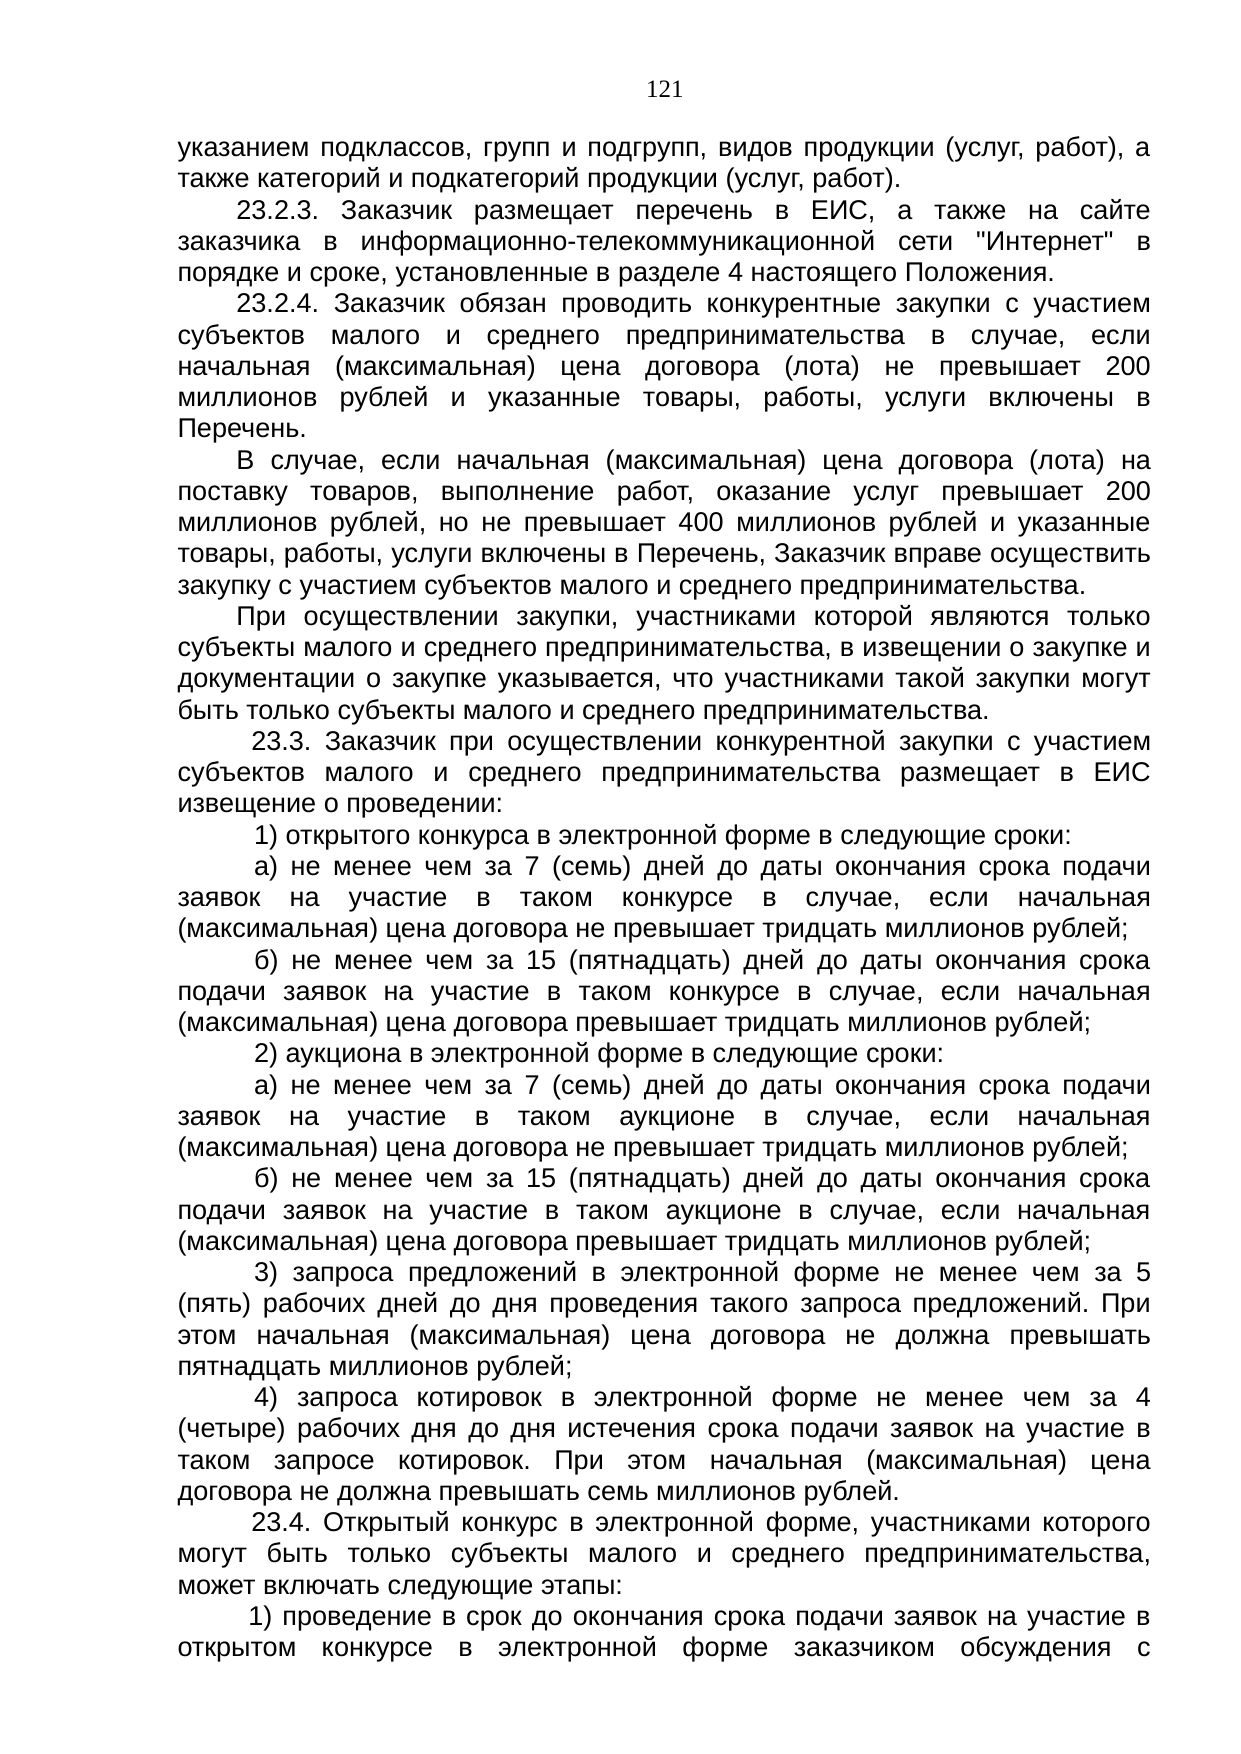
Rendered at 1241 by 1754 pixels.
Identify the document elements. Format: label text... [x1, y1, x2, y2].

text 1) открытого конкурса в электронной форме в следующие сроки: [177, 819, 1152, 850]
text При осуществлении закупки, участниками которой являются только субъекты малого и среднего предпринимательства, в извещении о закупке и документации о закупке указывается, что участниками такой закупки могут быть только субъекты малого и среднего предпринимательства. [177, 600, 1152, 725]
text указанием подклассов, групп и подгрупп, видов продукции (услуг, работ), а также категорий и подкатегорий продукции (услуг, работ). [177, 131, 1152, 194]
text В случае, если начальная (максимальная) цена договора (лота) на поставку товаров, выполнение работ, оказание услуг превышает 200 миллионов рублей, но не превышает 400 миллионов рублей и указанные товары, работы, услуги включены в Перечень, Заказчик вправе осуществить закупку с участием субъектов малого и среднего предпринимательства. [177, 444, 1152, 600]
text 1) проведение в срок до окончания срока подачи заявок на участие в открытом конкурсе в электронной форме заказчиком обсуждения с [177, 1600, 1152, 1662]
text 23.2.3. Заказчик размещает перечень в ЕИС, а также на сайте заказчика в информационно-телекоммуникационной сети "Интернет" в порядке и сроке, установленные в разделе 4 настоящего Положения. [177, 194, 1152, 287]
text б) не менее чем за 15 (пятнадцать) дней до даты окончания срока подачи заявок на участие в таком конкурсе в случае, если начальная (максимальная) цена договора превышает тридцать миллионов рублей; [177, 944, 1152, 1037]
text 4) запроса котировок в электронной форме не менее чем за 4 (четыре) рабочих дня до дня истечения срока подачи заявок на участие в таком запросе котировок. При этом начальная (максимальная) цена договора не должна превышать семь миллионов рублей. [177, 1381, 1152, 1506]
text б) не менее чем за 15 (пятнадцать) дней до даты окончания срока подачи заявок на участие в таком аукционе в случае, если начальная (максимальная) цена договора превышает тридцать миллионов рублей; [177, 1162, 1152, 1256]
text 2) аукциона в электронной форме в следующие сроки: [177, 1037, 1152, 1069]
text а) не менее чем за 7 (семь) дней до даты окончания срока подачи заявок на участие в таком аукционе в случае, если начальная (максимальная) цена договора не превышает тридцать миллионов рублей; [177, 1069, 1152, 1162]
text 3) запроса предложений в электронной форме не менее чем за 5 (пять) рабочих дней до дня проведения такого запроса предложений. При этом начальная (максимальная) цена договора не должна превышать пятнадцать миллионов рублей; [177, 1256, 1152, 1381]
text 23.3. Заказчик при осуществлении конкурентной закупки с участием субъектов малого и среднего предпринимательства размещает в ЕИС извещение о проведении: [177, 725, 1152, 819]
text а) не менее чем за 7 (семь) дней до даты окончания срока подачи заявок на участие в таком конкурсе в случае, если начальная (максимальная) цена договора не превышает тридцать миллионов рублей; [177, 850, 1152, 944]
text 23.2.4. Заказчик обязан проводить конкурентные закупки с участием субъектов малого и среднего предпринимательства в случае, если начальная (максимальная) цена договора (лота) не превышает 200 миллионов рублей и указанные товары, работы, услуги включены в Перечень. [177, 287, 1152, 444]
text 23.4. Открытый конкурс в электронной форме, участниками которого могут быть только субъекты малого и среднего предпринимательства, может включать следующие этапы: [177, 1506, 1152, 1600]
